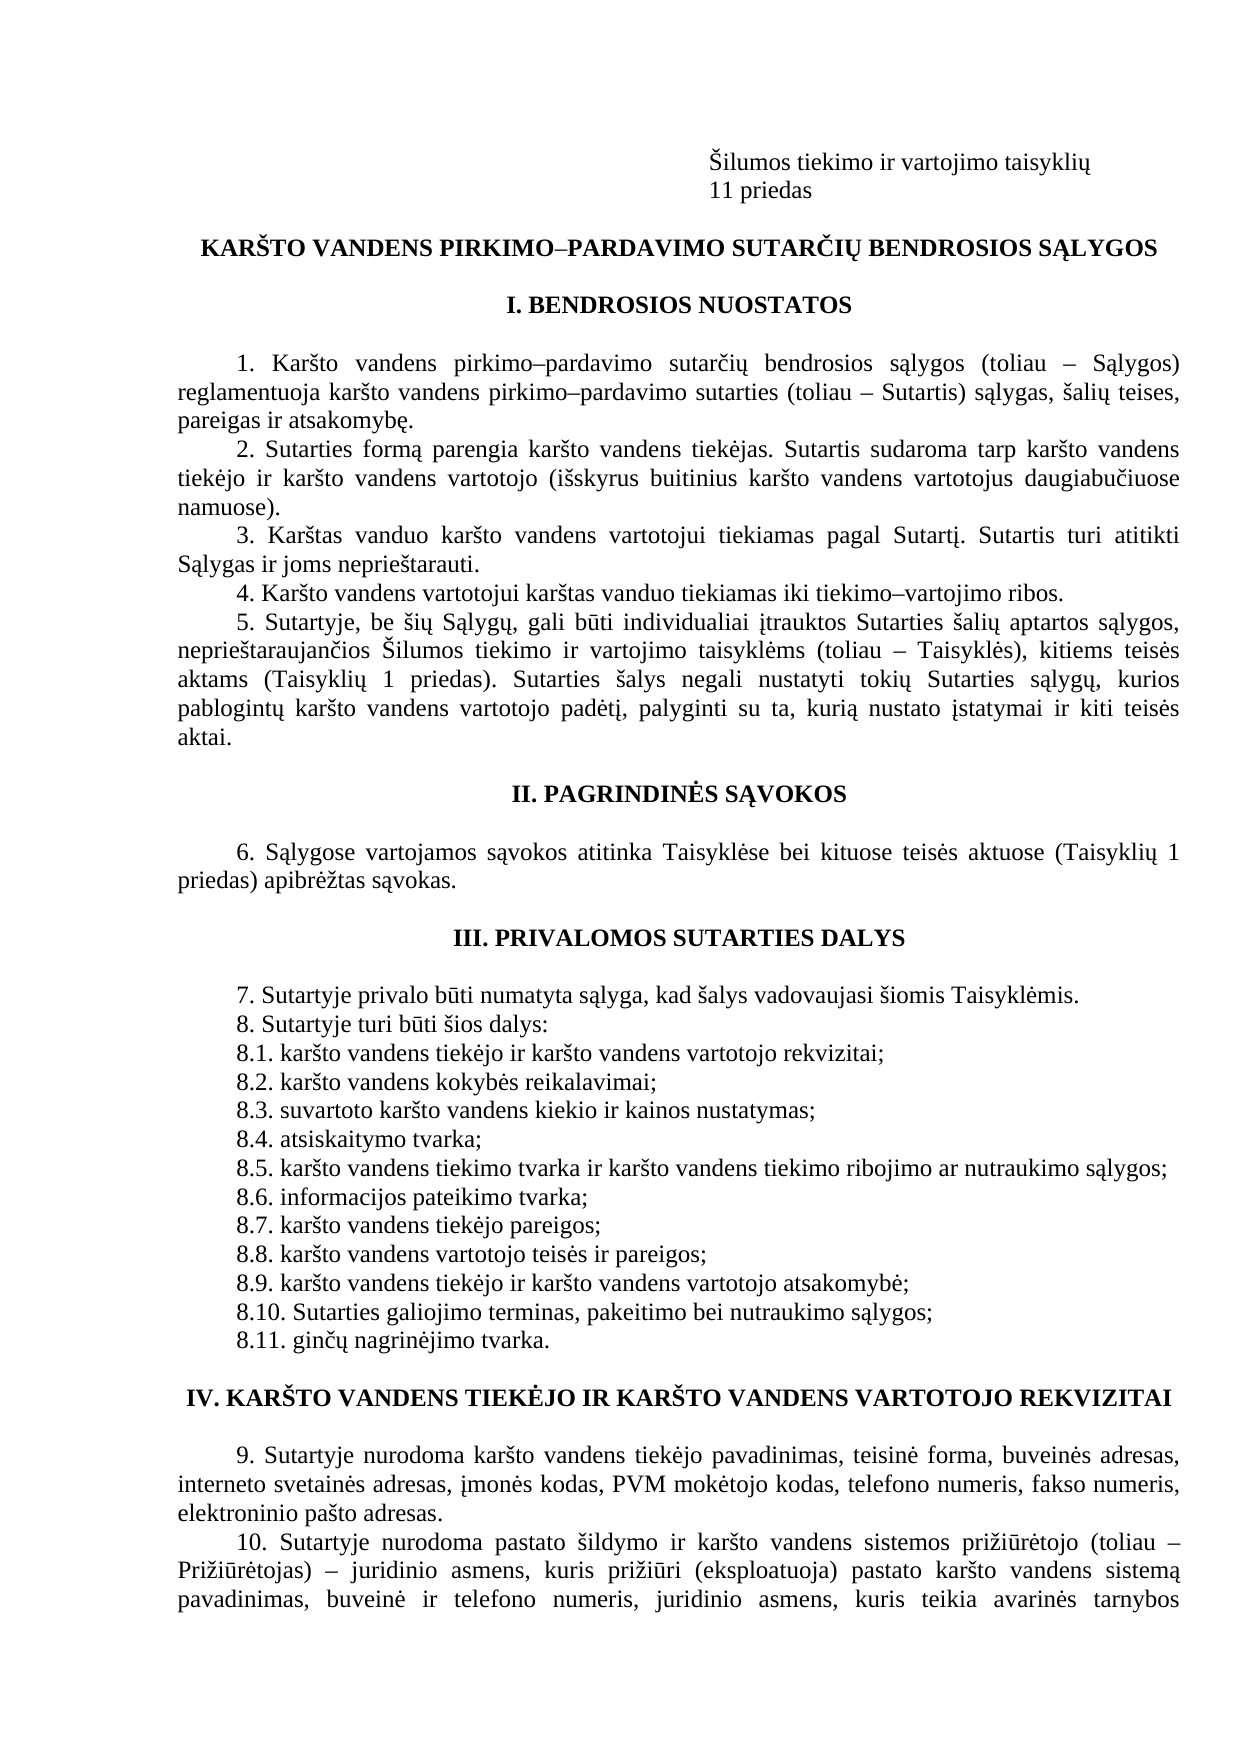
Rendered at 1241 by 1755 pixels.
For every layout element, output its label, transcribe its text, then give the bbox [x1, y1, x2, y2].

text 8.11. ginčų nagrinėjimo tvarka. [177, 1326, 1181, 1354]
text Šilumos tiekimo ir vartojimo taisyklių [177, 147, 1181, 176]
text 2. Sutarties formą parengia karšto vandens tiekėjas. Sutartis sudaroma tarp karšto vandens tiekėjo ir karšto vandens vartotojo (išskyrus buitinius karšto vandens vartotojus daugiabučiuose namuose). [177, 434, 1181, 521]
text 10. Sutartyje nurodoma pastato šildymo ir karšto vandens sistemos prižiūrėtojo (toliau – Prižiūrėtojas) – juridinio asmens, kuris prižiūri (eksploatuoja) pastato karšto vandens sistemą pavadinimas, buveinė ir telefono numeris, juridinio asmens, kuris teikia avarinės tarnybos [177, 1527, 1181, 1613]
text IV. KARŠTO VANDENS TIEKĖJO IR KARŠTO VANDENS VARTOTOJO REKVIZITAI [177, 1383, 1181, 1412]
text 8.4. atsiskaitymo tvarka; [177, 1124, 1181, 1153]
text 8.7. karšto vandens tiekėjo pareigos; [177, 1211, 1181, 1239]
text 4. Karšto vandens vartotojui karštas vanduo tiekiamas iki tiekimo–vartojimo ribos. [177, 578, 1181, 607]
text 8.3. suvartoto karšto vandens kiekio ir kainos nustatymas; [177, 1096, 1181, 1124]
text 7. Sutartyje privalo būti numatyta sąlyga, kad šalys vadovaujasi šiomis Taisyklėmis. [177, 981, 1181, 1009]
text 11 priedas [177, 176, 1181, 204]
text II. PAGRINDINĖS SĄVOKOS [177, 779, 1181, 808]
text 8.2. karšto vandens kokybės reikalavimai; [177, 1067, 1181, 1096]
text 8.9. karšto vandens tiekėjo ir karšto vandens vartotojo atsakomybė; [177, 1268, 1181, 1297]
text 5. Sutartyje, be šių Sąlygų, gali būti individualiai įtrauktos Sutarties šalių aptartos sąlygos, neprieštaraujančios Šilumos tiekimo ir vartojimo taisyklėms (toliau – Taisyklės), kitiems teisės aktams (Taisyklių 1 priedas). Sutarties šalys negali nustatyti tokių Sutarties sąlygų, kurios pablogintų karšto vandens vartotojo padėtį, palyginti su ta, kurią nustato įstatymai ir kiti teisės aktai. [177, 607, 1181, 751]
text 8.6. informacijos pateikimo tvarka; [177, 1182, 1181, 1211]
text I. BENDROSIOS NUOSTATOS [177, 291, 1181, 319]
text 8.1. karšto vandens tiekėjo ir karšto vandens vartotojo rekvizitai; [177, 1038, 1181, 1067]
text KARŠTO VANDENS PIRKIMO–PARDAVIMO SUTARČIŲ BENDROSIOS SĄLYGOS [177, 233, 1181, 262]
text 9. Sutartyje nurodoma karšto vandens tiekėjo pavadinimas, teisinė forma, buveinės adresas, interneto svetainės adresas, įmonės kodas, PVM mokėtojo kodas, telefono numeris, fakso numeris, elektroninio pašto adresas. [177, 1441, 1181, 1527]
text 1. Karšto vandens pirkimo–pardavimo sutarčių bendrosios sąlygos (toliau – Sąlygos) reglamentuoja karšto vandens pirkimo–pardavimo sutarties (toliau – Sutartis) sąlygas, šalių teises, pareigas ir atsakomybę. [177, 348, 1181, 434]
text 8. Sutartyje turi būti šios dalys: [177, 1009, 1181, 1038]
text III. PRIVALOMOS SUTARTIES DALYS [177, 923, 1181, 952]
text 3. Karštas vanduo karšto vandens vartotojui tiekiamas pagal Sutartį. Sutartis turi atitikti Sąlygas ir joms neprieštarauti. [177, 521, 1181, 578]
text 8.8. karšto vandens vartotojo teisės ir pareigos; [177, 1239, 1181, 1268]
text 8.5. karšto vandens tiekimo tvarka ir karšto vandens tiekimo ribojimo ar nutraukimo sąlygos; [177, 1153, 1181, 1182]
text 6. Sąlygose vartojamos sąvokos atitinka Taisyklėse bei kituose teisės aktuose (Taisyklių 1 priedas) apibrėžtas sąvokas. [177, 837, 1181, 894]
text 8.10. Sutarties galiojimo terminas, pakeitimo bei nutraukimo sąlygos; [177, 1297, 1181, 1326]
